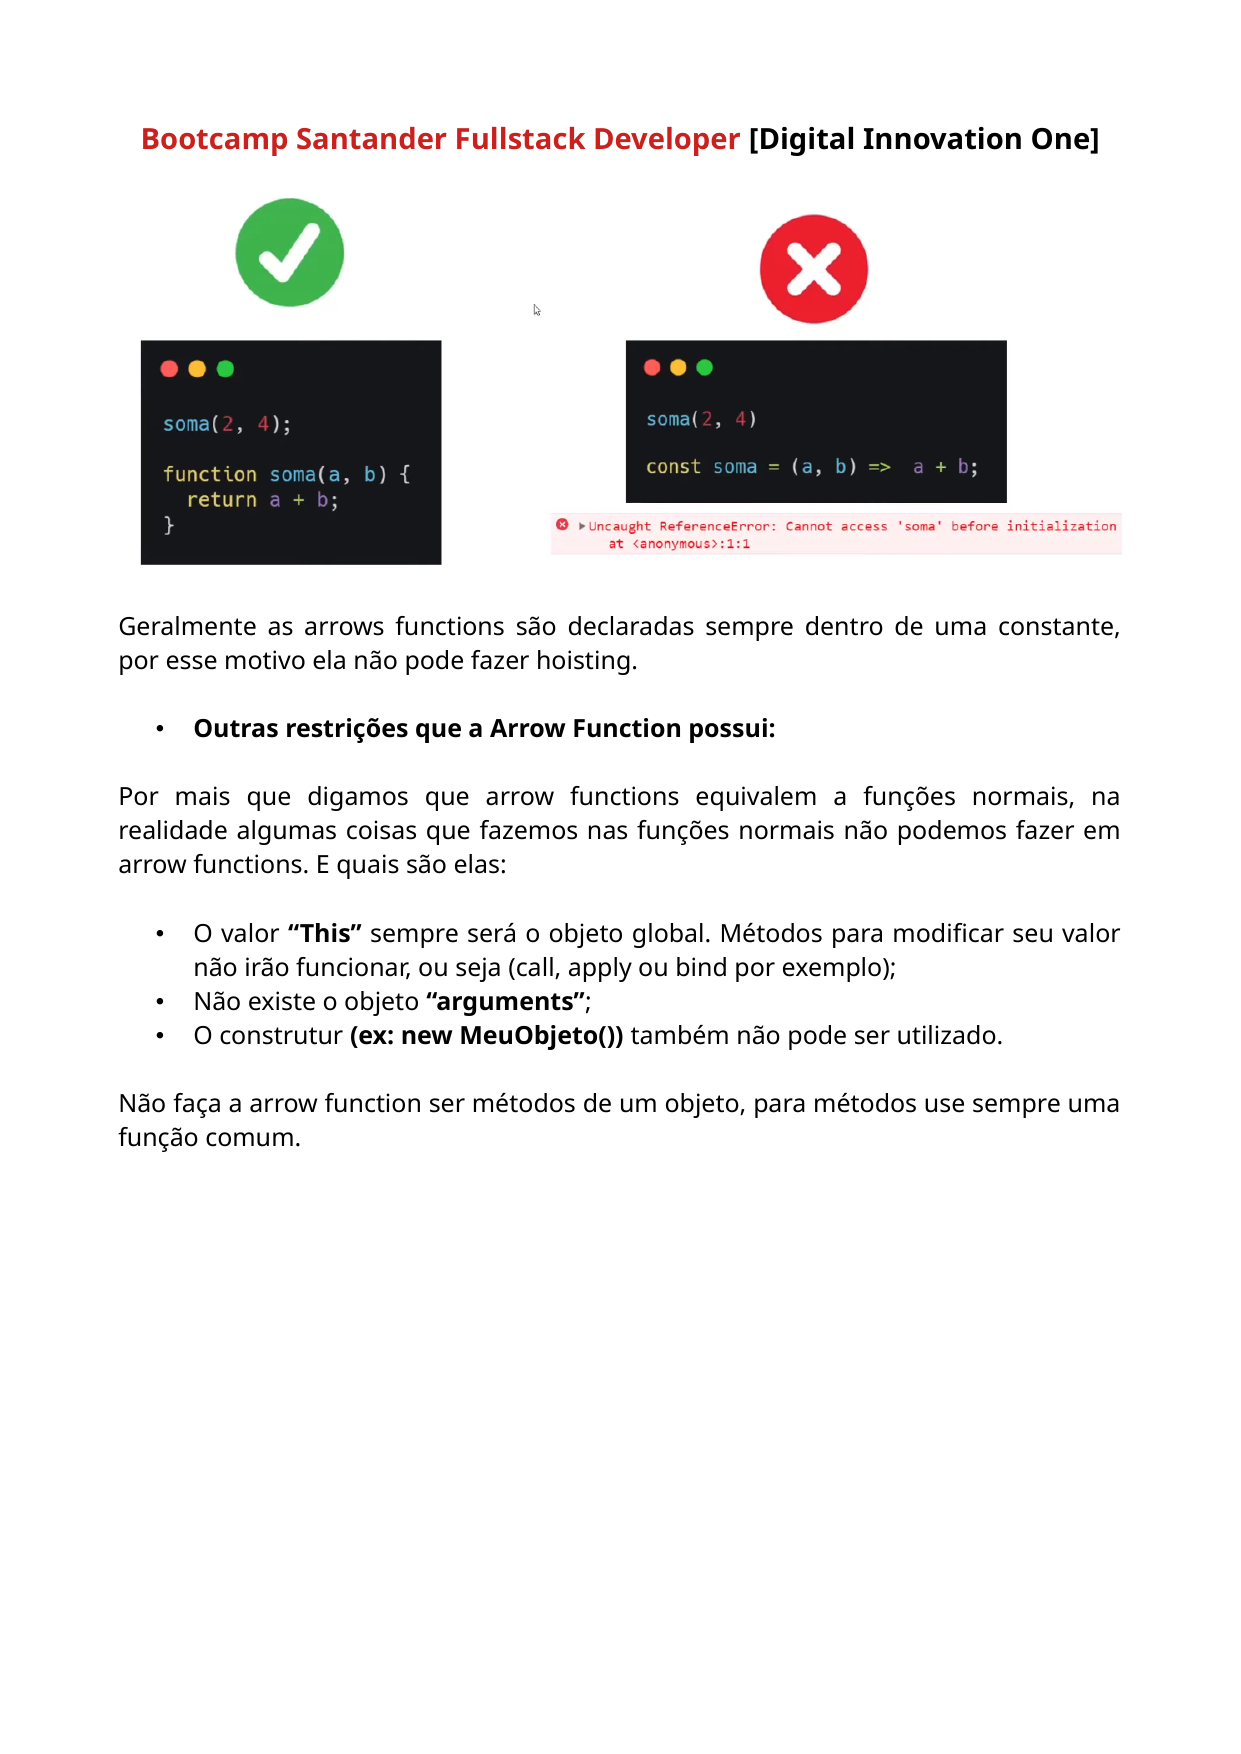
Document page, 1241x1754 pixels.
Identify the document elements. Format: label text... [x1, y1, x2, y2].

text Geralmente as arrows functions são declaradas sempre dentro de uma constante, por esse motivo ela não pode fazer hoisting. [118, 609, 1122, 677]
list O valor “This” sempre será o objeto global. Métodos para modificar seu valor não irão funcionar, ou seja (call, apply ou bind por exemplo); [156, 915, 1122, 983]
picture [118, 198, 1123, 575]
text Não faça a arrow function ser métodos de um objeto, para métodos use sempre uma função comum. [118, 1086, 1122, 1154]
list Não existe o objeto “arguments”; [156, 983, 1122, 1017]
text Por mais que digamos que arrow functions equivalem a funções normais, na realidade algumas coisas que fazemos nas funções normais não podemos fazer em arrow functions. E quais são elas: [118, 779, 1122, 881]
list O construtur (ex: new MeuObjeto()) também não pode ser utilizado. [156, 1017, 1122, 1051]
list Outras restrições que a Arrow Function possui: [156, 711, 1122, 745]
